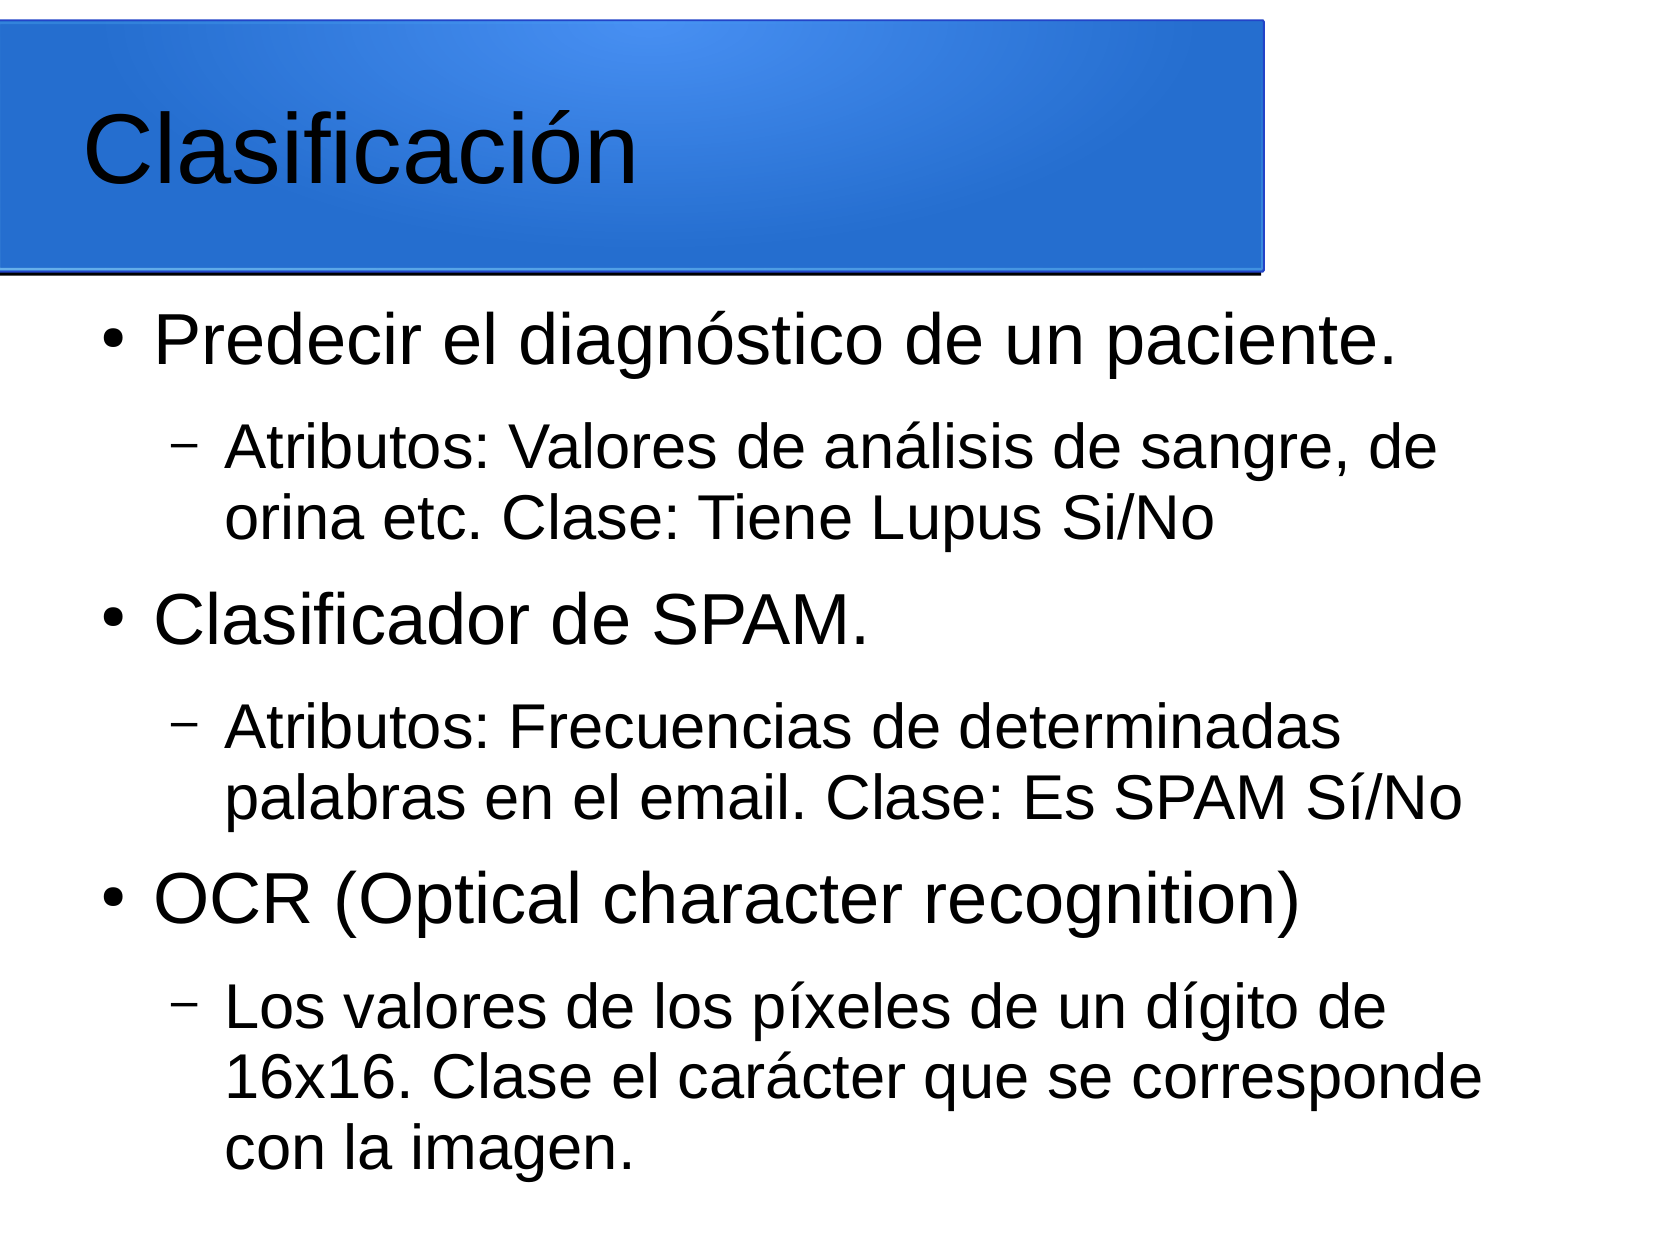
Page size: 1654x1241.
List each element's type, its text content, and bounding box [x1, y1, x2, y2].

title Clasificación [82, 47, 1235, 252]
list Predecir el diagnóstico de un paciente. Atributos: Valores de análisis de sangre, de orina etc. Clase: Tiene Lupus Si/No Clasificador de SPAM. Atributos: Frecuencias de determinadas palabras en el email. Clase: Es SPAM Sí/No OCR (Optical character recognition) Los valores de los píxeles de un dígito de 16x16. Clase el carácter que se corresponde con la imagen. [82, 299, 1571, 1019]
